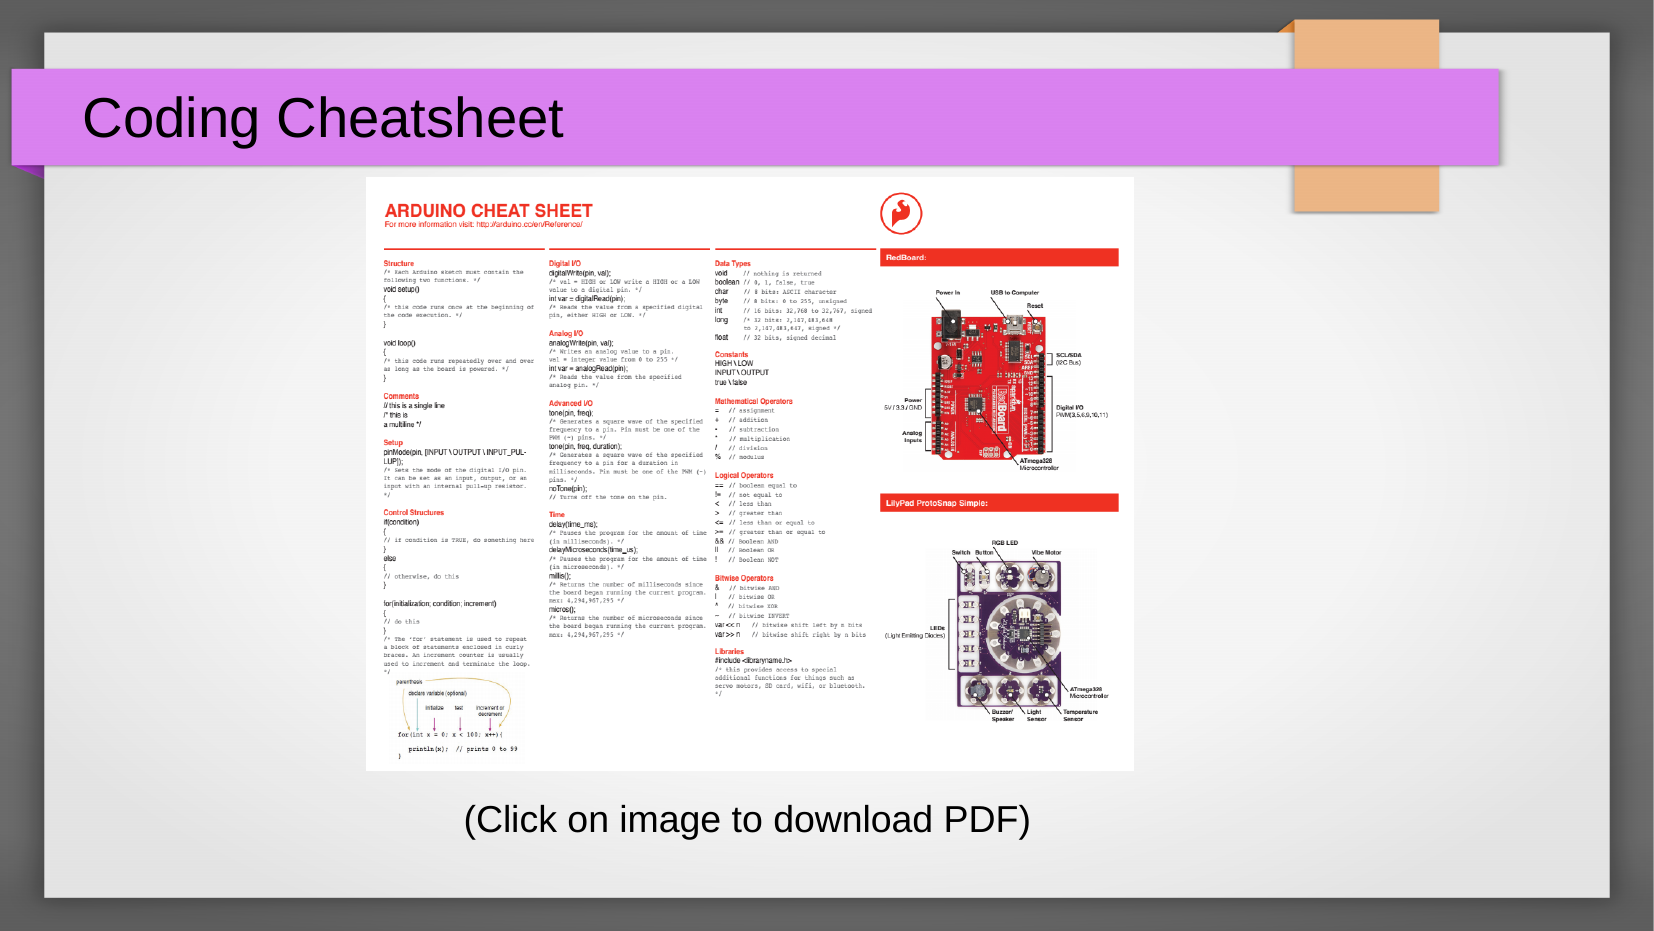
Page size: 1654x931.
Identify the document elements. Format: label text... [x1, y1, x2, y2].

title Coding Cheatsheet [82, 70, 1489, 166]
picture [0, 0, 1654, 931]
text_box (Click on image to download PDF) [448, 791, 1063, 849]
